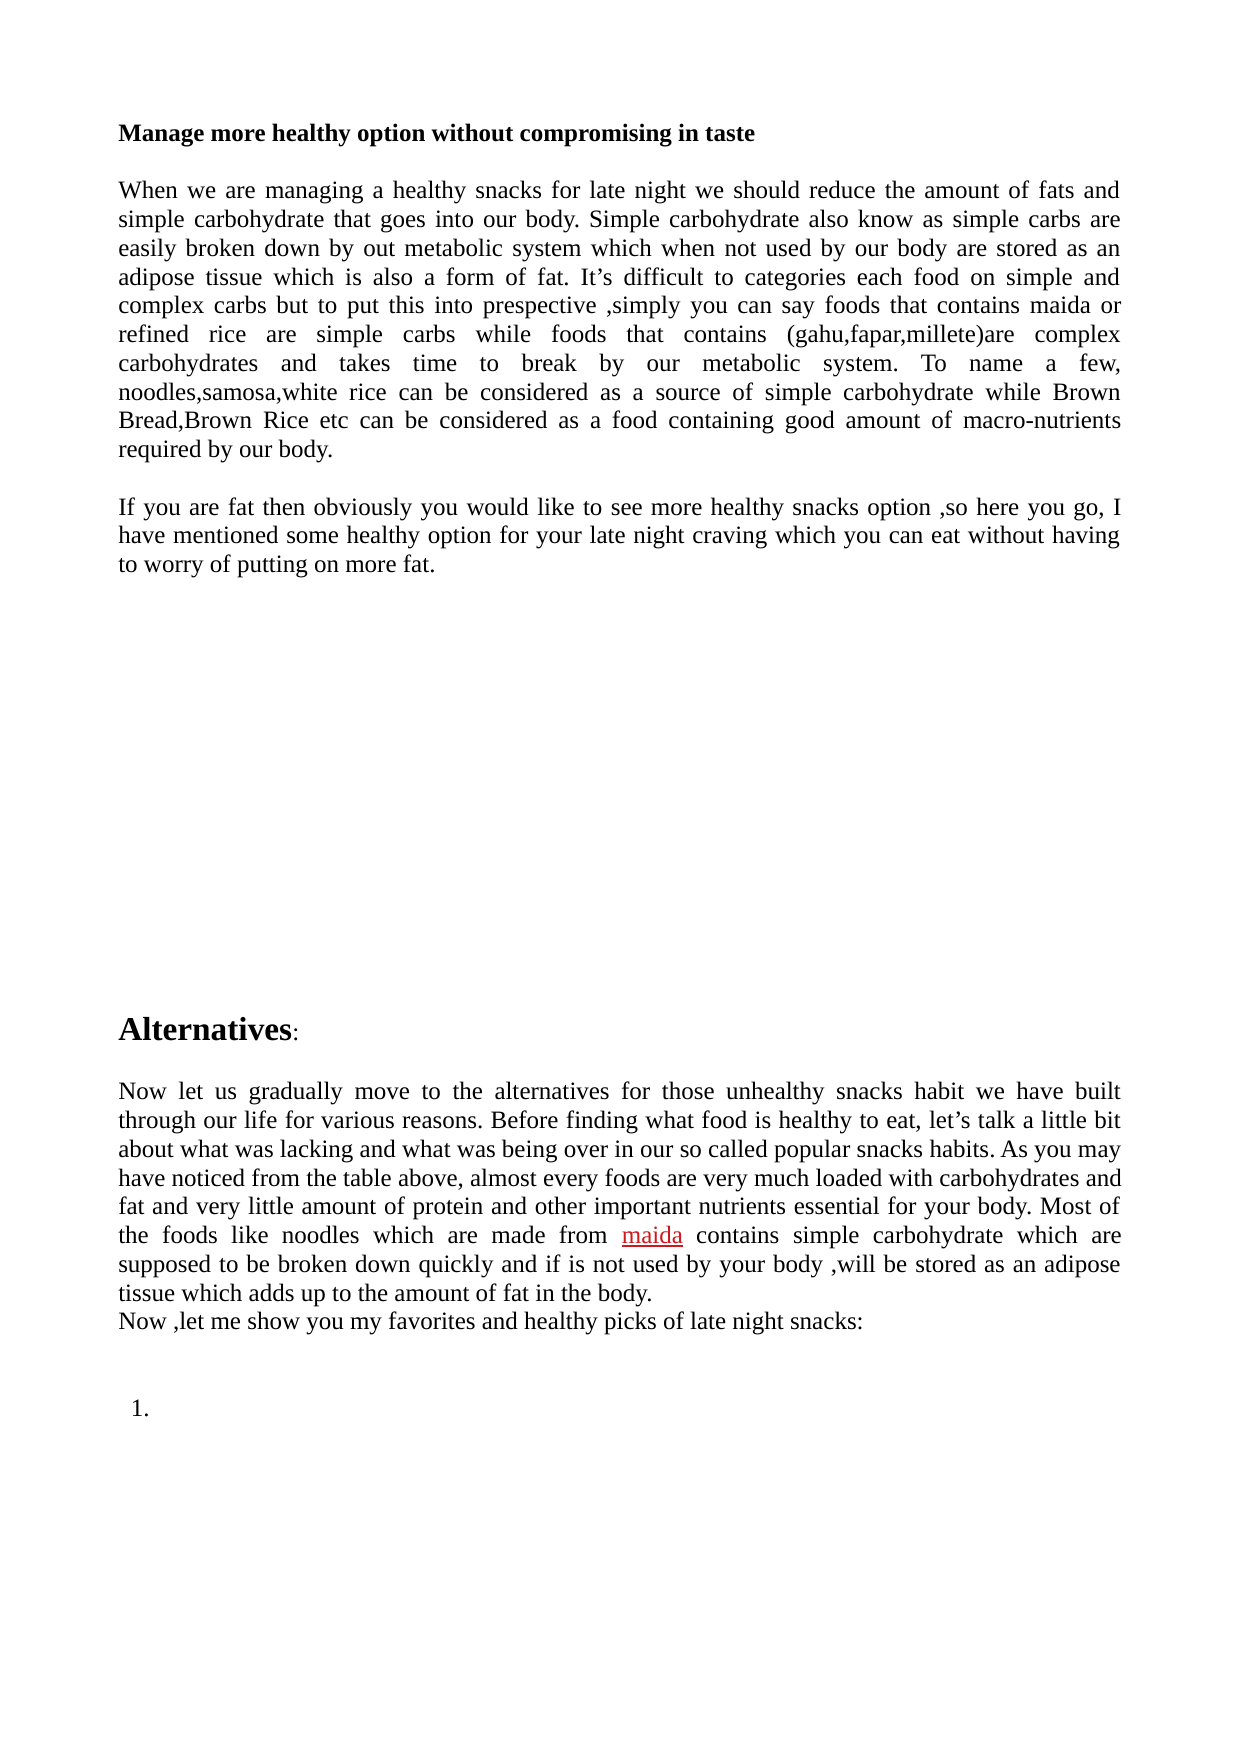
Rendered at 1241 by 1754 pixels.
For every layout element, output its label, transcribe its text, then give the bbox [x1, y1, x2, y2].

text Now ,let me show you my favorites and healthy picks of late night snacks: [118, 1306, 1122, 1335]
text Now let us gradually move to the alternatives for those unhealthy snacks habit we have built through our life for various reasons. Before finding what food is healthy to eat, let’s talk a little bit about what was lacking and what was being over in our so called popular snacks habits. As you may have noticed from the table above, almost every foods are very much loaded with carbohydrates and fat and very little amount of protein and other important nutrients essential for your body. Most of the foods like noodles which are made from maida contains simple carbohydrate which are supposed to be broken down quickly and if is not used by your body ,will be stored as an adipose tissue which adds up to the amount of fat in the body. [118, 1076, 1122, 1306]
text Alternatives: [118, 1009, 1122, 1048]
text When we are managing a healthy snacks for late night we should reduce the amount of fats and simple carbohydrate that goes into our body. Simple carbohydrate also know as simple carbs are easily broken down by out metabolic system which when not used by our body are stored as an adipose tissue which is also a form of fat. It’s difficult to categories each food on simple and complex carbs but to put this into prespective ,simply you can say foods that contains maida or refined rice are simple carbs while foods that contains (gahu,fapar,millete)are complex carbohydrates and takes time to break by our metabolic system. To name a few, noodles,samosa,white rice can be considered as a source of simple carbohydrate while Brown Bread,Brown Rice etc can be considered as a food containing good amount of macro-nutrients required by our body. [118, 176, 1122, 463]
text Manage more healthy option without compromising in taste [118, 118, 1122, 147]
text If you are fat then obviously you would like to see more healthy snacks option ,so here you go, I have mentioned some healthy option for your late night craving which you can eat without having to worry of putting on more fat. [118, 492, 1122, 578]
text 1. [118, 1393, 1122, 1421]
